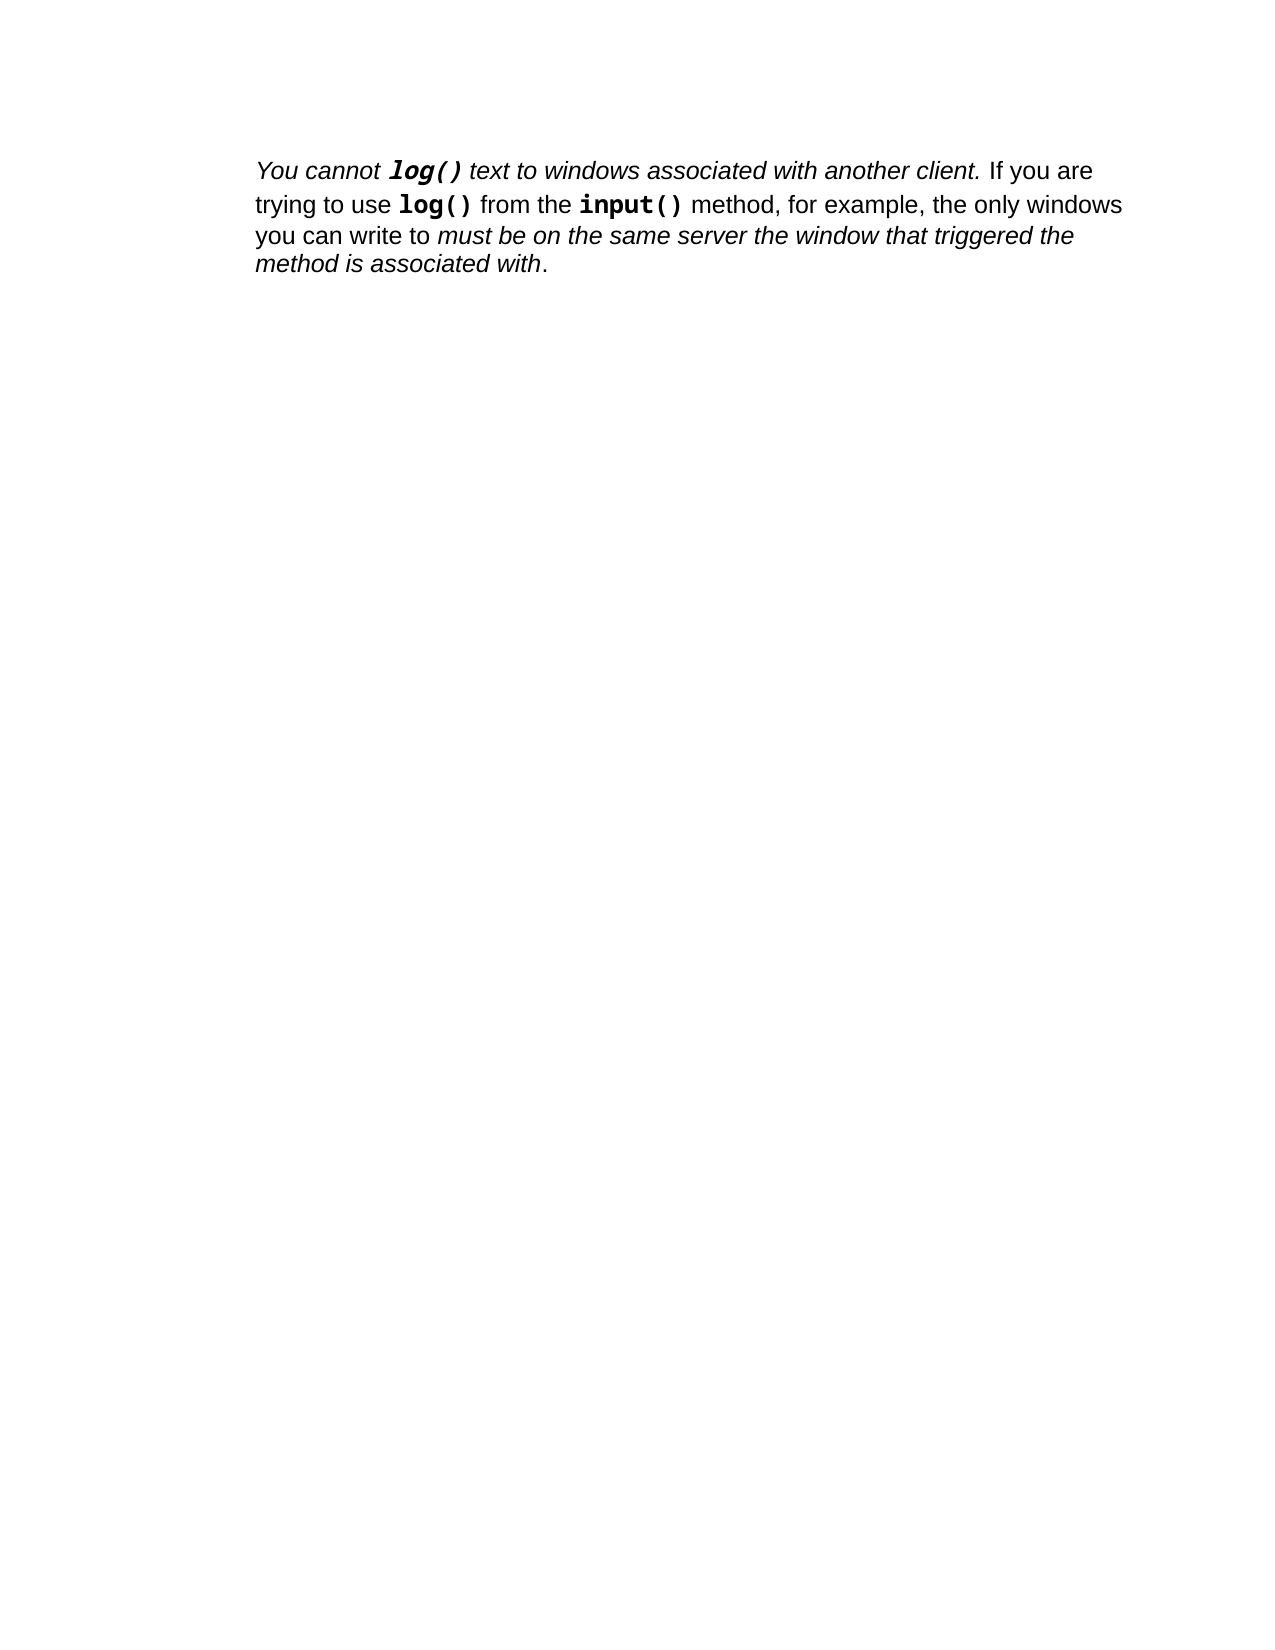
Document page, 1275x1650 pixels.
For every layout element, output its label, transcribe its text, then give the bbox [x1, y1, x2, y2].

table_cell [118, 118, 249, 284]
table_cell You cannot log() text to windows associated with another client. If you are trying to use log() from the input() method, for example, the only windows you can write to must be on the same server the window that triggered the method is associated with. [249, 118, 1157, 284]
